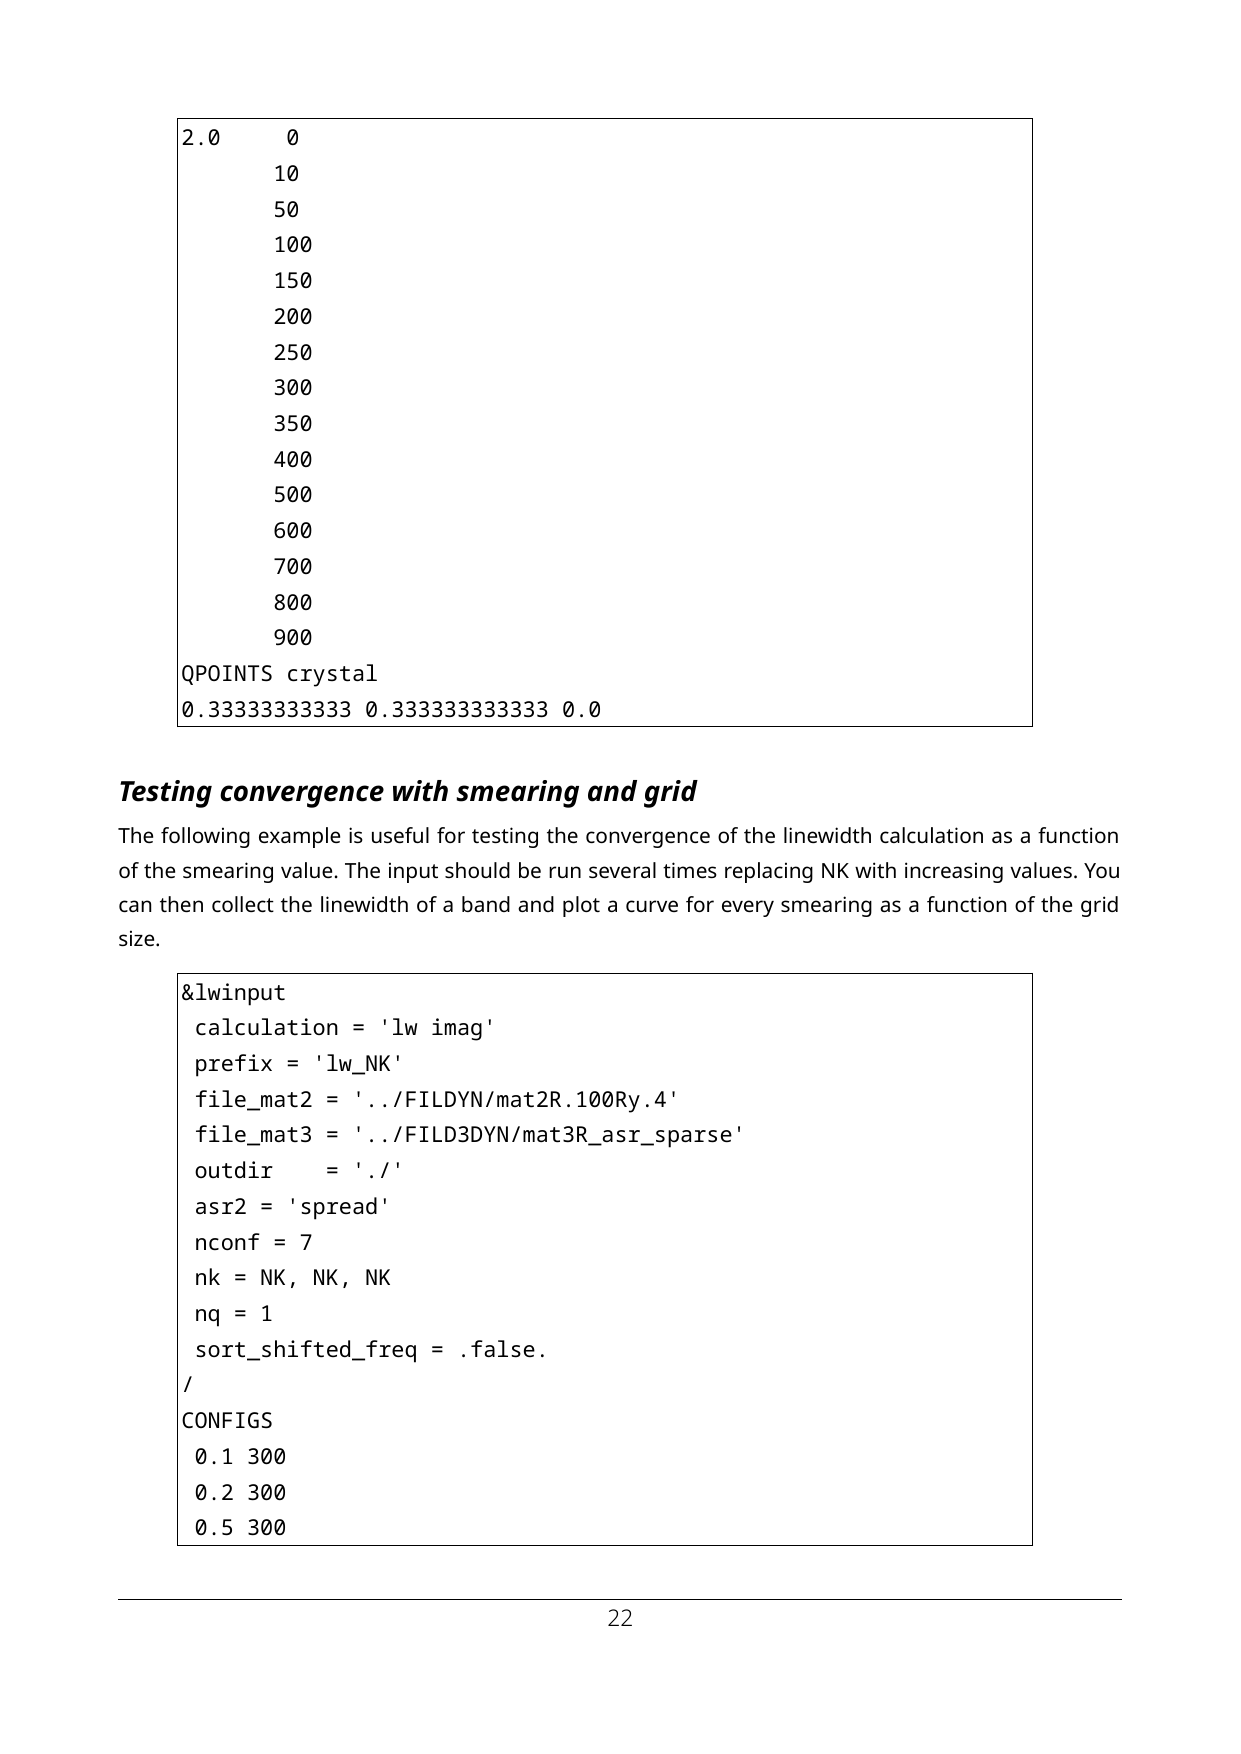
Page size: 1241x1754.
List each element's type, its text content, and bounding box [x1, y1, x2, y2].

text &lwinput calculation = 'lw imag' prefix = 'lw_NK' file_mat2 = '../FILDYN/mat2R.100Ry.4' file_mat3 = '../FILD3DYN/mat3R_asr_sparse' outdir = './' asr2 = 'spread' nconf = 7 nk = NK, NK, NK nq = 1 sort_shifted_freq = .false. / CONFIGS 0.1 300 0.2 300 0.5 300 [178, 974, 1032, 1545]
text The following example is useful for testing the convergence of the linewidth calculation as a function of the smearing value. The input should be run several times replacing NK with increasing values. You can then collect the linewidth of a band and plot a curve for every smearing as a function of the grid size. [118, 822, 1122, 952]
subtitle Testing convergence with smearing and grid [118, 772, 1122, 810]
text 2.0 0 10 50 100 150 200 250 300 350 400 500 600 700 800 900 QPOINTS crystal 0.33333333333 0.333333333333 0.0 [178, 119, 1032, 726]
